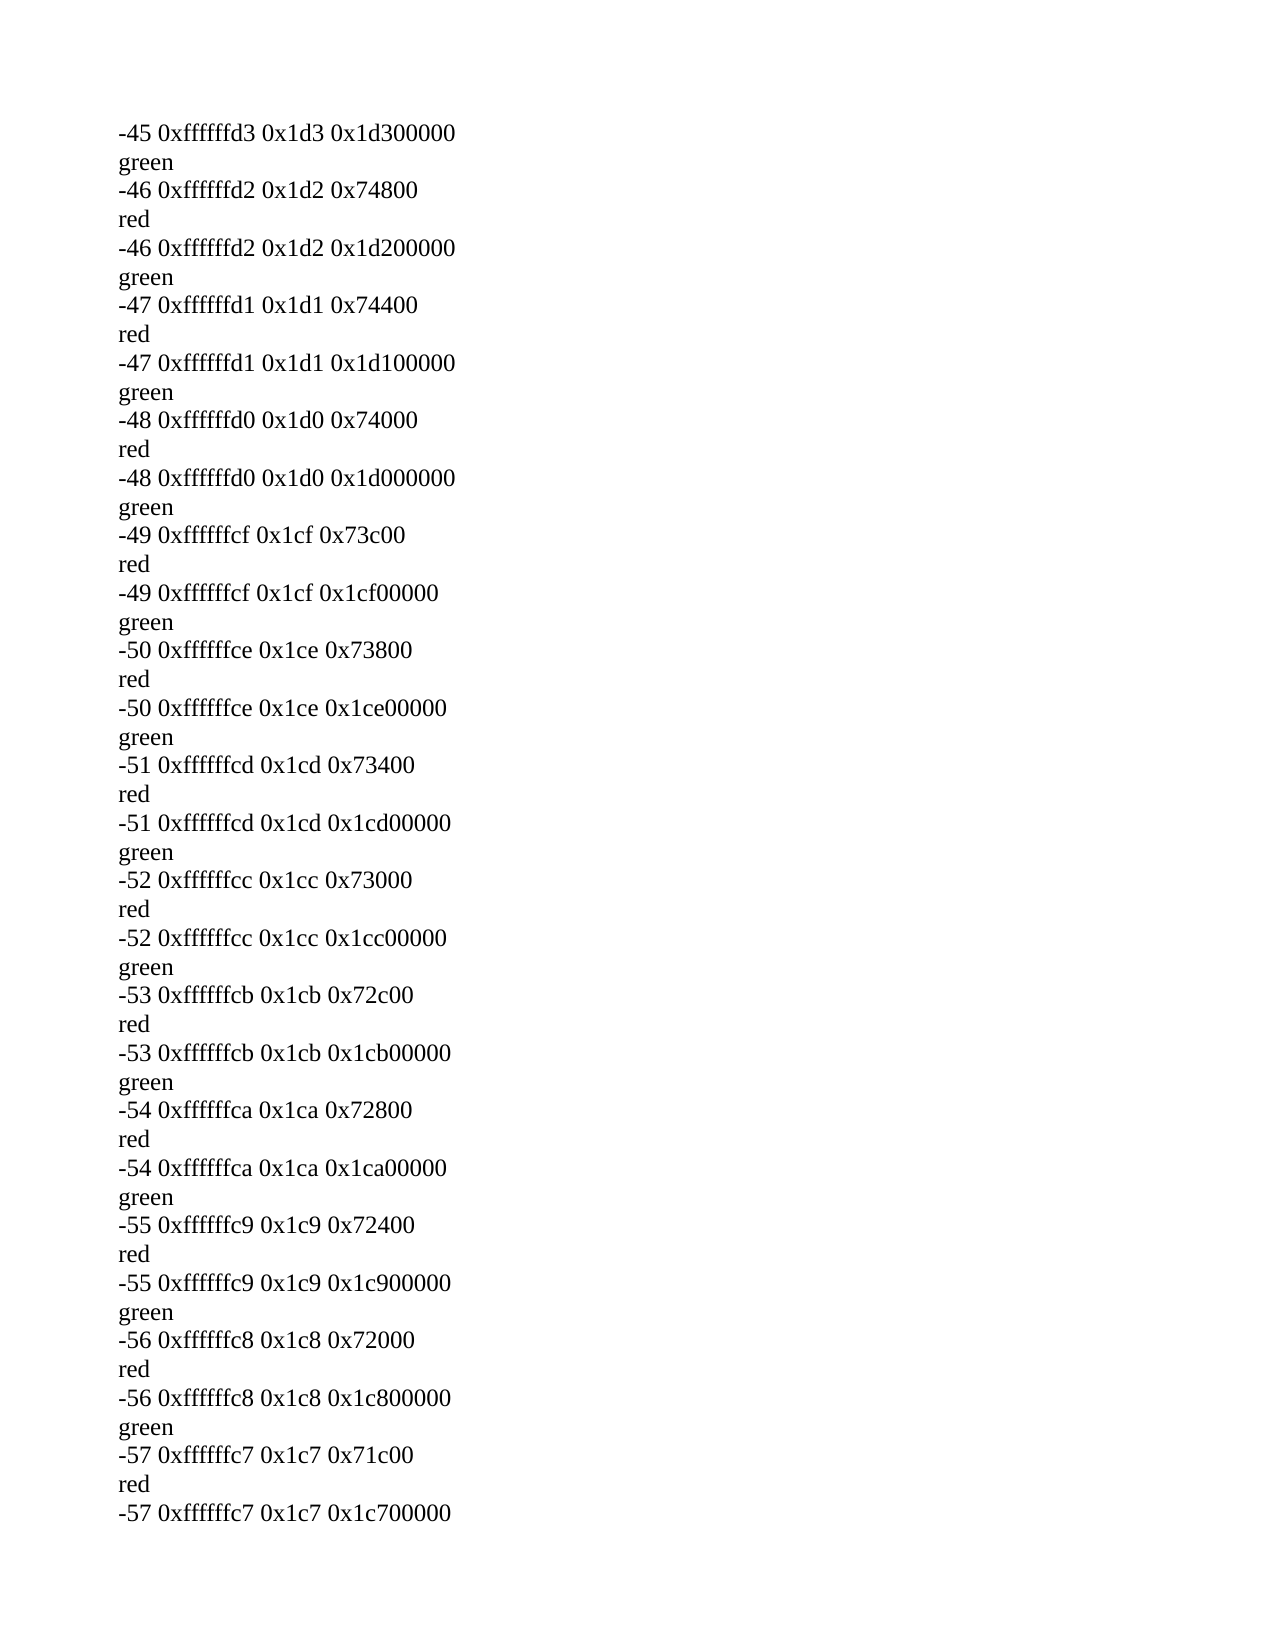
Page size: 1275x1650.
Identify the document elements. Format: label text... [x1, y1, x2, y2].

text -55 0xffffffc9 0x1c9 0x1c900000 [118, 1268, 1157, 1297]
text red [118, 434, 1157, 463]
text -46 0xffffffd2 0x1d2 0x1d200000 [118, 233, 1157, 262]
text red [118, 319, 1157, 348]
text -51 0xffffffcd 0x1cd 0x1cd00000 [118, 808, 1157, 837]
text green [118, 1412, 1157, 1441]
text -49 0xffffffcf 0x1cf 0x1cf00000 [118, 578, 1157, 607]
text red [118, 1124, 1157, 1153]
text red [118, 549, 1157, 578]
text green [118, 952, 1157, 981]
text -56 0xffffffc8 0x1c8 0x72000 [118, 1326, 1157, 1354]
text -50 0xffffffce 0x1ce 0x1ce00000 [118, 693, 1157, 722]
text red [118, 1469, 1157, 1498]
text red [118, 204, 1157, 233]
text red [118, 664, 1157, 693]
text red [118, 1009, 1157, 1038]
text green [118, 492, 1157, 521]
text red [118, 779, 1157, 808]
text green [118, 377, 1157, 406]
text green [118, 1067, 1157, 1096]
text green [118, 1297, 1157, 1326]
text -48 0xffffffd0 0x1d0 0x1d000000 [118, 463, 1157, 492]
text -53 0xffffffcb 0x1cb 0x72c00 [118, 981, 1157, 1009]
text -50 0xffffffce 0x1ce 0x73800 [118, 636, 1157, 664]
text -52 0xffffffcc 0x1cc 0x73000 [118, 866, 1157, 894]
text -48 0xffffffd0 0x1d0 0x74000 [118, 406, 1157, 434]
text red [118, 1239, 1157, 1268]
text -46 0xffffffd2 0x1d2 0x74800 [118, 176, 1157, 204]
text -57 0xffffffc7 0x1c7 0x1c700000 [118, 1498, 1157, 1527]
text green [118, 262, 1157, 291]
text -54 0xffffffca 0x1ca 0x72800 [118, 1096, 1157, 1124]
text red [118, 894, 1157, 923]
text green [118, 147, 1157, 176]
text green [118, 1182, 1157, 1211]
text green [118, 837, 1157, 866]
text -51 0xffffffcd 0x1cd 0x73400 [118, 751, 1157, 779]
text -47 0xffffffd1 0x1d1 0x74400 [118, 291, 1157, 319]
text red [118, 1354, 1157, 1383]
text -52 0xffffffcc 0x1cc 0x1cc00000 [118, 923, 1157, 952]
text -53 0xffffffcb 0x1cb 0x1cb00000 [118, 1038, 1157, 1067]
text green [118, 607, 1157, 636]
text -45 0xffffffd3 0x1d3 0x1d300000 [118, 118, 1157, 147]
text -54 0xffffffca 0x1ca 0x1ca00000 [118, 1153, 1157, 1182]
text -57 0xffffffc7 0x1c7 0x71c00 [118, 1441, 1157, 1469]
text -56 0xffffffc8 0x1c8 0x1c800000 [118, 1383, 1157, 1412]
text -47 0xffffffd1 0x1d1 0x1d100000 [118, 348, 1157, 377]
text -49 0xffffffcf 0x1cf 0x73c00 [118, 521, 1157, 549]
text green [118, 722, 1157, 751]
text -55 0xffffffc9 0x1c9 0x72400 [118, 1211, 1157, 1239]
